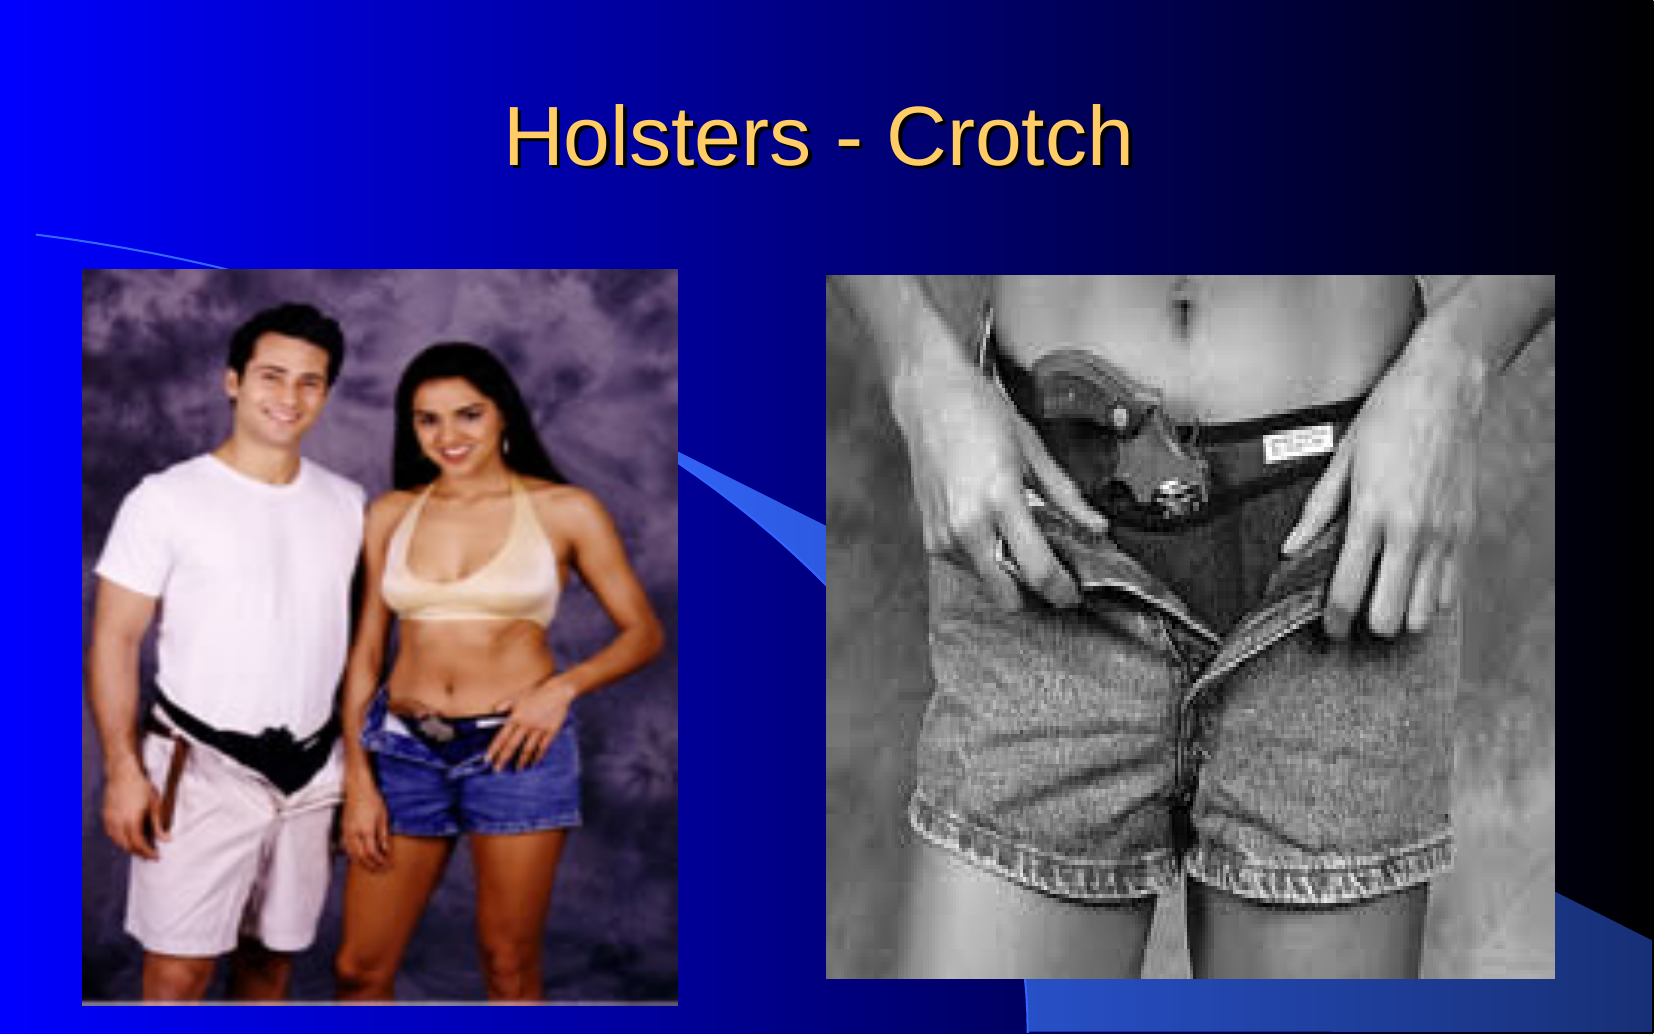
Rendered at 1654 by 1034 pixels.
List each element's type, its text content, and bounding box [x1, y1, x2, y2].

picture [82, 269, 678, 1006]
title Holsters - Crotch [117, 68, 1522, 190]
picture [826, 275, 1555, 979]
